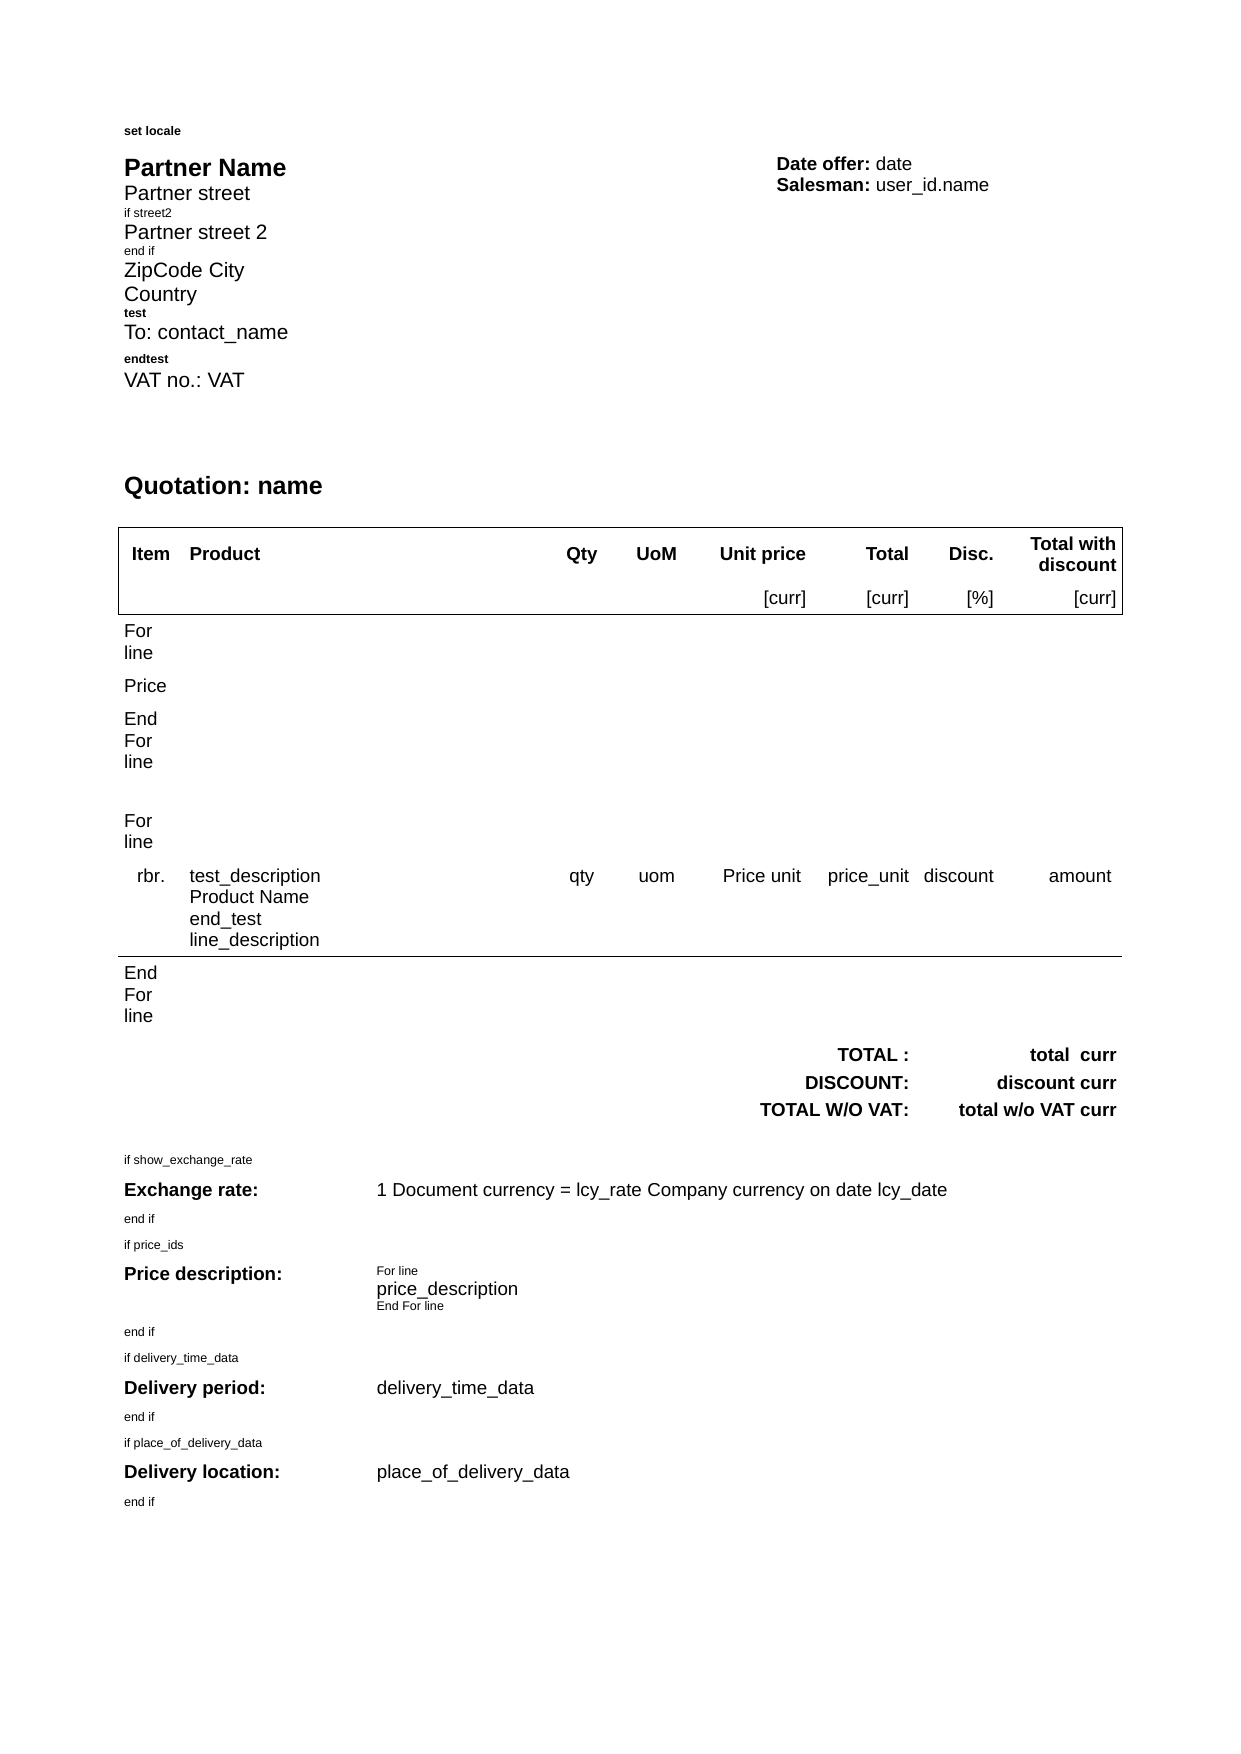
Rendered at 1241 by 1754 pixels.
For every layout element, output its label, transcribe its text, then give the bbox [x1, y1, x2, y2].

table_cell [812, 702, 915, 778]
table_header Unit price [699, 528, 812, 581]
table_header Total [812, 528, 915, 581]
table_cell [699, 615, 812, 669]
table_cell [812, 615, 915, 669]
table_cell [699, 702, 812, 778]
table_cell [915, 804, 999, 859]
table_cell Delivery period: [118, 1371, 371, 1404]
table_cell [614, 804, 699, 859]
table_cell [915, 957, 999, 1033]
table_cell [549, 804, 614, 859]
table_cell [curr] [999, 581, 1122, 614]
table_cell qty [549, 859, 614, 956]
table_cell [999, 615, 1122, 669]
table_cell End For line [118, 957, 184, 1033]
table_cell Price [118, 669, 1122, 702]
table_cell total curr discount curr total w/o VAT curr [915, 1033, 1122, 1132]
table_cell Price unit [699, 859, 812, 956]
table_cell [699, 804, 812, 859]
table_cell Date offer: date Salesman: user_id.name [771, 147, 1122, 398]
table_cell [614, 702, 699, 778]
table_cell 1 Document currency = lcy_rate Company currency on date lcy_date [371, 1173, 1122, 1206]
table_cell [184, 581, 549, 614]
table_header Total with discount [999, 528, 1122, 581]
table_cell Partner Name Partner street if street2 Partner street 2 end if ZipCode City Country test To: contact_name endtest VAT no.: VAT [118, 147, 771, 398]
table_cell end if [118, 1404, 1122, 1430]
table_cell amount [999, 859, 1122, 956]
table_cell if price_ids [118, 1232, 1122, 1257]
table_cell rbr. [118, 859, 184, 956]
table_cell [699, 957, 812, 1033]
table_cell [549, 581, 614, 614]
table_header Item [119, 528, 184, 581]
table_cell Price description: [118, 1258, 371, 1319]
table_header UoM [614, 528, 699, 581]
table_cell Delivery location: [118, 1456, 371, 1488]
table_cell [184, 957, 549, 1033]
table_cell TOTAL : DISCOUNT: TOTAL W/O VAT: [118, 1033, 915, 1132]
table_cell [%] [915, 581, 999, 614]
table_cell if place_of_delivery_data [118, 1430, 1122, 1456]
table_cell [915, 615, 999, 669]
table_cell price_unit [812, 859, 915, 956]
table_cell End For line [118, 702, 184, 778]
table_cell end if [118, 1489, 1122, 1514]
table_header Disc. [915, 528, 999, 581]
table_cell For line [118, 615, 184, 669]
table_cell [812, 804, 915, 859]
table_cell [614, 957, 699, 1033]
table_cell [curr] [812, 581, 915, 614]
table_cell [549, 702, 614, 778]
table_cell uom [614, 859, 699, 956]
table_header if show_exchange_rate [118, 1147, 1122, 1173]
table_cell [999, 804, 1122, 859]
table_cell [915, 702, 999, 778]
table_header Product [184, 528, 549, 581]
table_cell test_description Product Name end_test line_description [184, 859, 549, 956]
table_cell For line [118, 804, 184, 859]
table_cell discount [915, 859, 999, 956]
table_cell [119, 581, 184, 614]
table_header Quotation: name [118, 465, 1122, 505]
table_cell place_of_delivery_data [371, 1456, 1122, 1488]
table_cell [118, 778, 1122, 804]
table_cell [812, 957, 915, 1033]
table_header if delivery_time_data [118, 1345, 1122, 1371]
table_cell [999, 957, 1122, 1033]
table_cell [184, 615, 549, 669]
table_cell delivery_time_data [371, 1371, 1122, 1404]
table_cell [curr] [699, 581, 812, 614]
table_header Qty [549, 528, 614, 581]
table_cell Exchange rate: [118, 1173, 371, 1206]
table_cell [614, 581, 699, 614]
table_cell [184, 702, 549, 778]
table_cell [549, 615, 614, 669]
table_cell [614, 615, 699, 669]
table_cell end if [118, 1319, 1122, 1345]
table_cell end if [118, 1206, 1122, 1232]
table_cell [999, 702, 1122, 778]
table_cell [549, 957, 614, 1033]
table_header set locale [118, 118, 1122, 147]
table_cell [184, 804, 549, 859]
table_cell For line price_description End For line [371, 1258, 1122, 1319]
